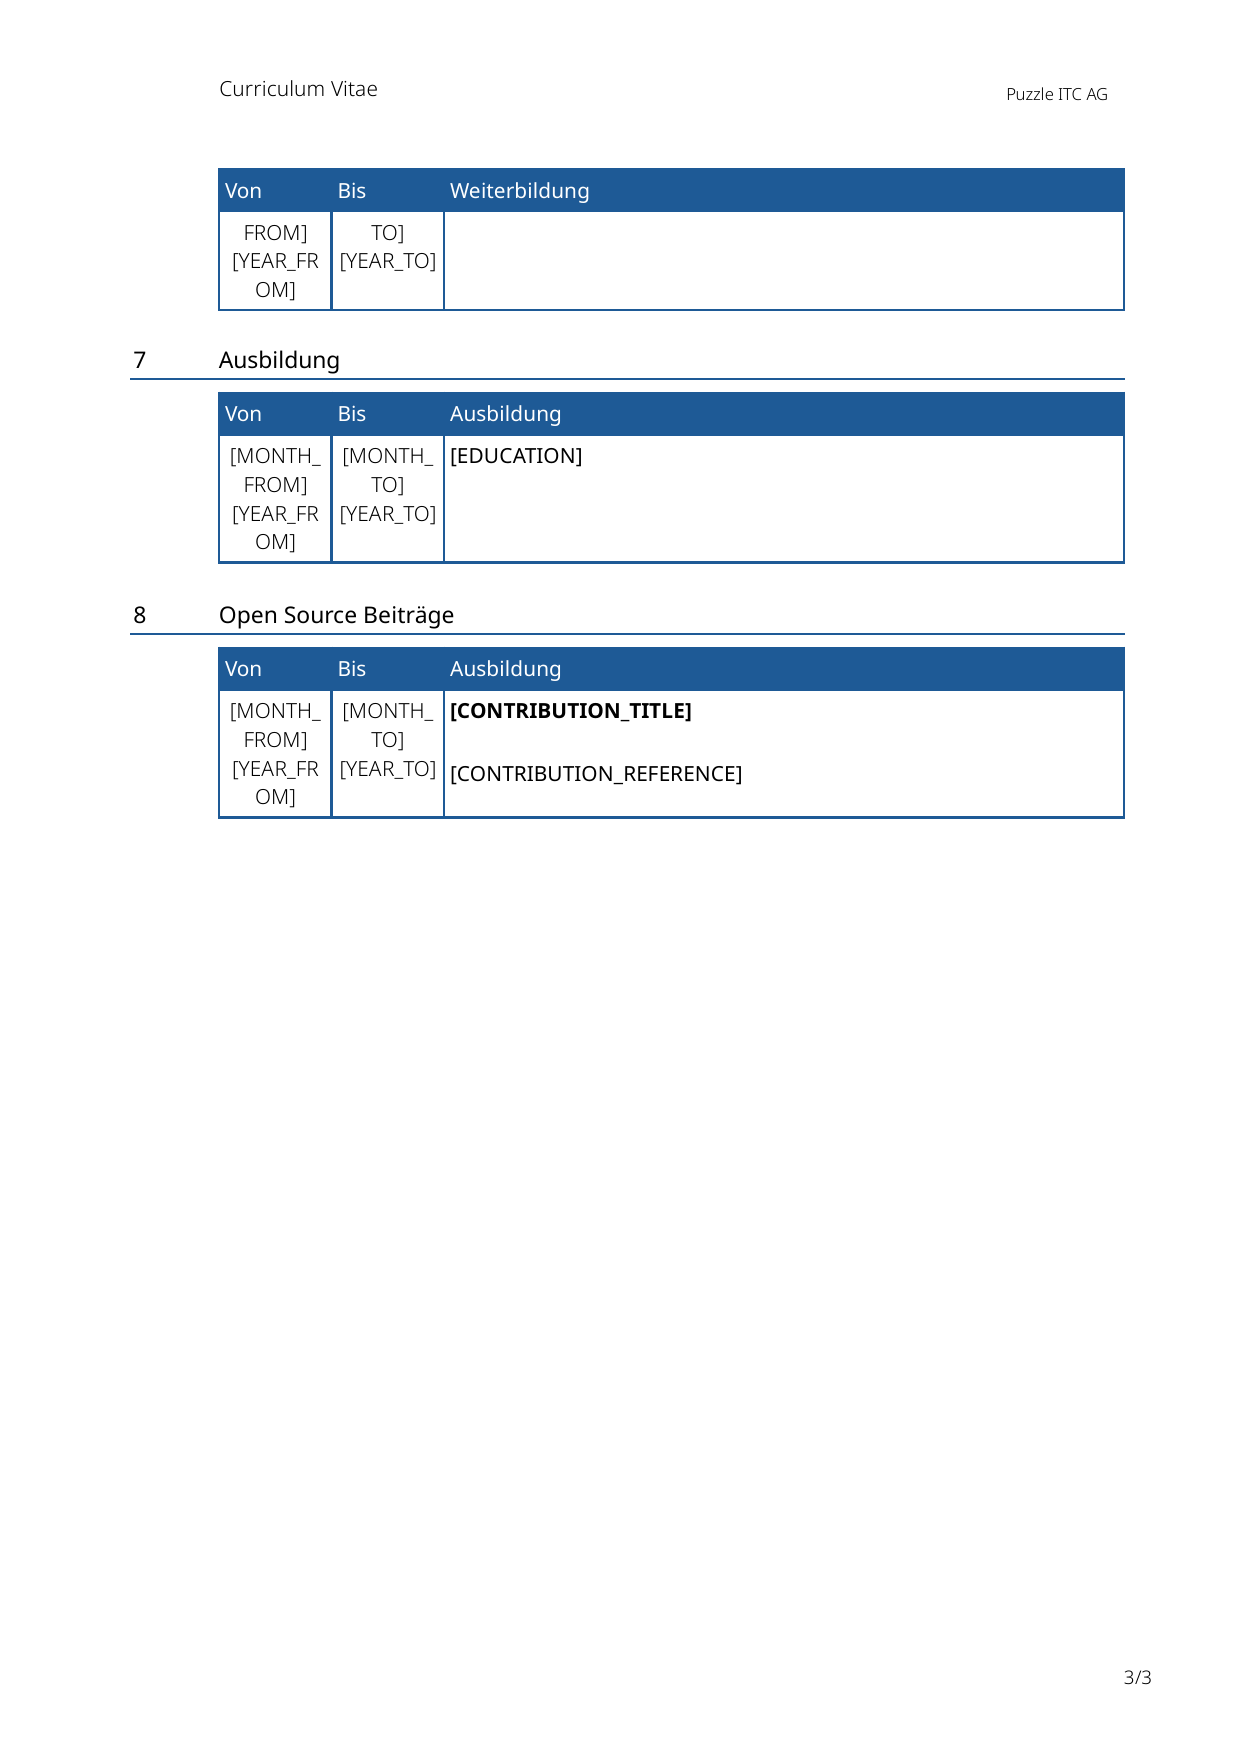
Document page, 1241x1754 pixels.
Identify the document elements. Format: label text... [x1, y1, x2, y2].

table_cell FROM][YEAR_FROM] [220, 212, 330, 309]
table_cell [MONTH_FROM][YEAR_FROM] [220, 436, 330, 561]
subtitle Open Source Beiträge [130, 596, 1125, 633]
table_header Bis [333, 170, 443, 210]
table_cell [445, 212, 1123, 309]
table_cell [EDUCATION] [445, 436, 1123, 561]
table_header Von [220, 394, 330, 434]
table_header Weiterbildung [445, 170, 1123, 210]
subtitle Ausbildung [130, 341, 1125, 378]
table_header Ausbildung [445, 649, 1123, 689]
table_header Bis [333, 394, 443, 434]
table_header Von [220, 170, 330, 210]
table_cell TO][YEAR_TO] [333, 212, 443, 309]
table_cell [MONTH_TO][YEAR_TO] [333, 436, 443, 561]
table_header Bis [333, 649, 443, 689]
table_header Ausbildung [445, 394, 1123, 434]
table_header Von [220, 649, 330, 689]
table_cell [CONTRIBUTION_TITLE] [CONTRIBUTION_REFERENCE] [445, 691, 1123, 816]
table_cell [MONTH_TO][YEAR_TO] [333, 691, 443, 816]
table_cell [MONTH_FROM][YEAR_FROM] [220, 691, 330, 816]
